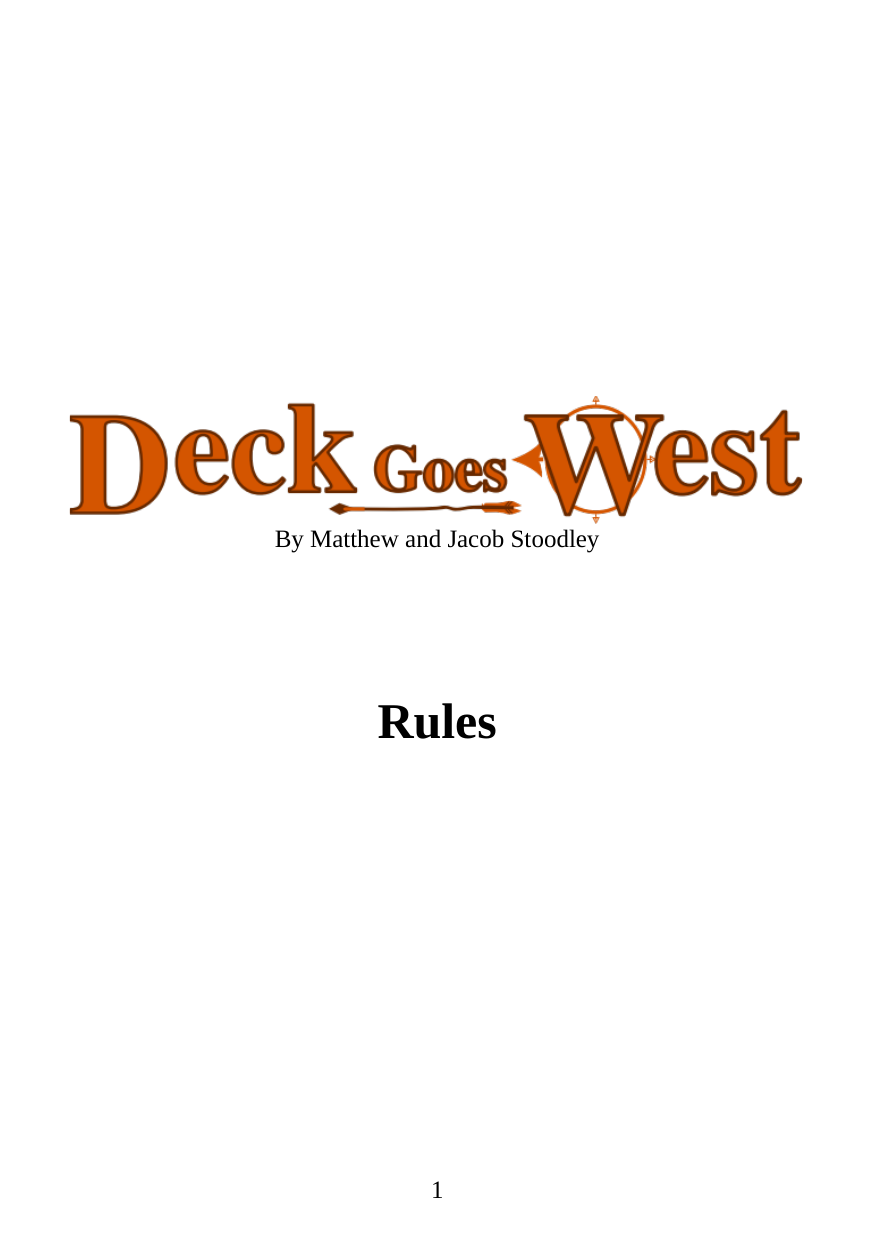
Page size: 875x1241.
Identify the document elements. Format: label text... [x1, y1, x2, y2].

text [71, 386, 803, 396]
subtitle Rules [71, 692, 803, 749]
picture [69, 396, 803, 524]
text By Matthew and Jacob Stoodley [71, 524, 803, 552]
